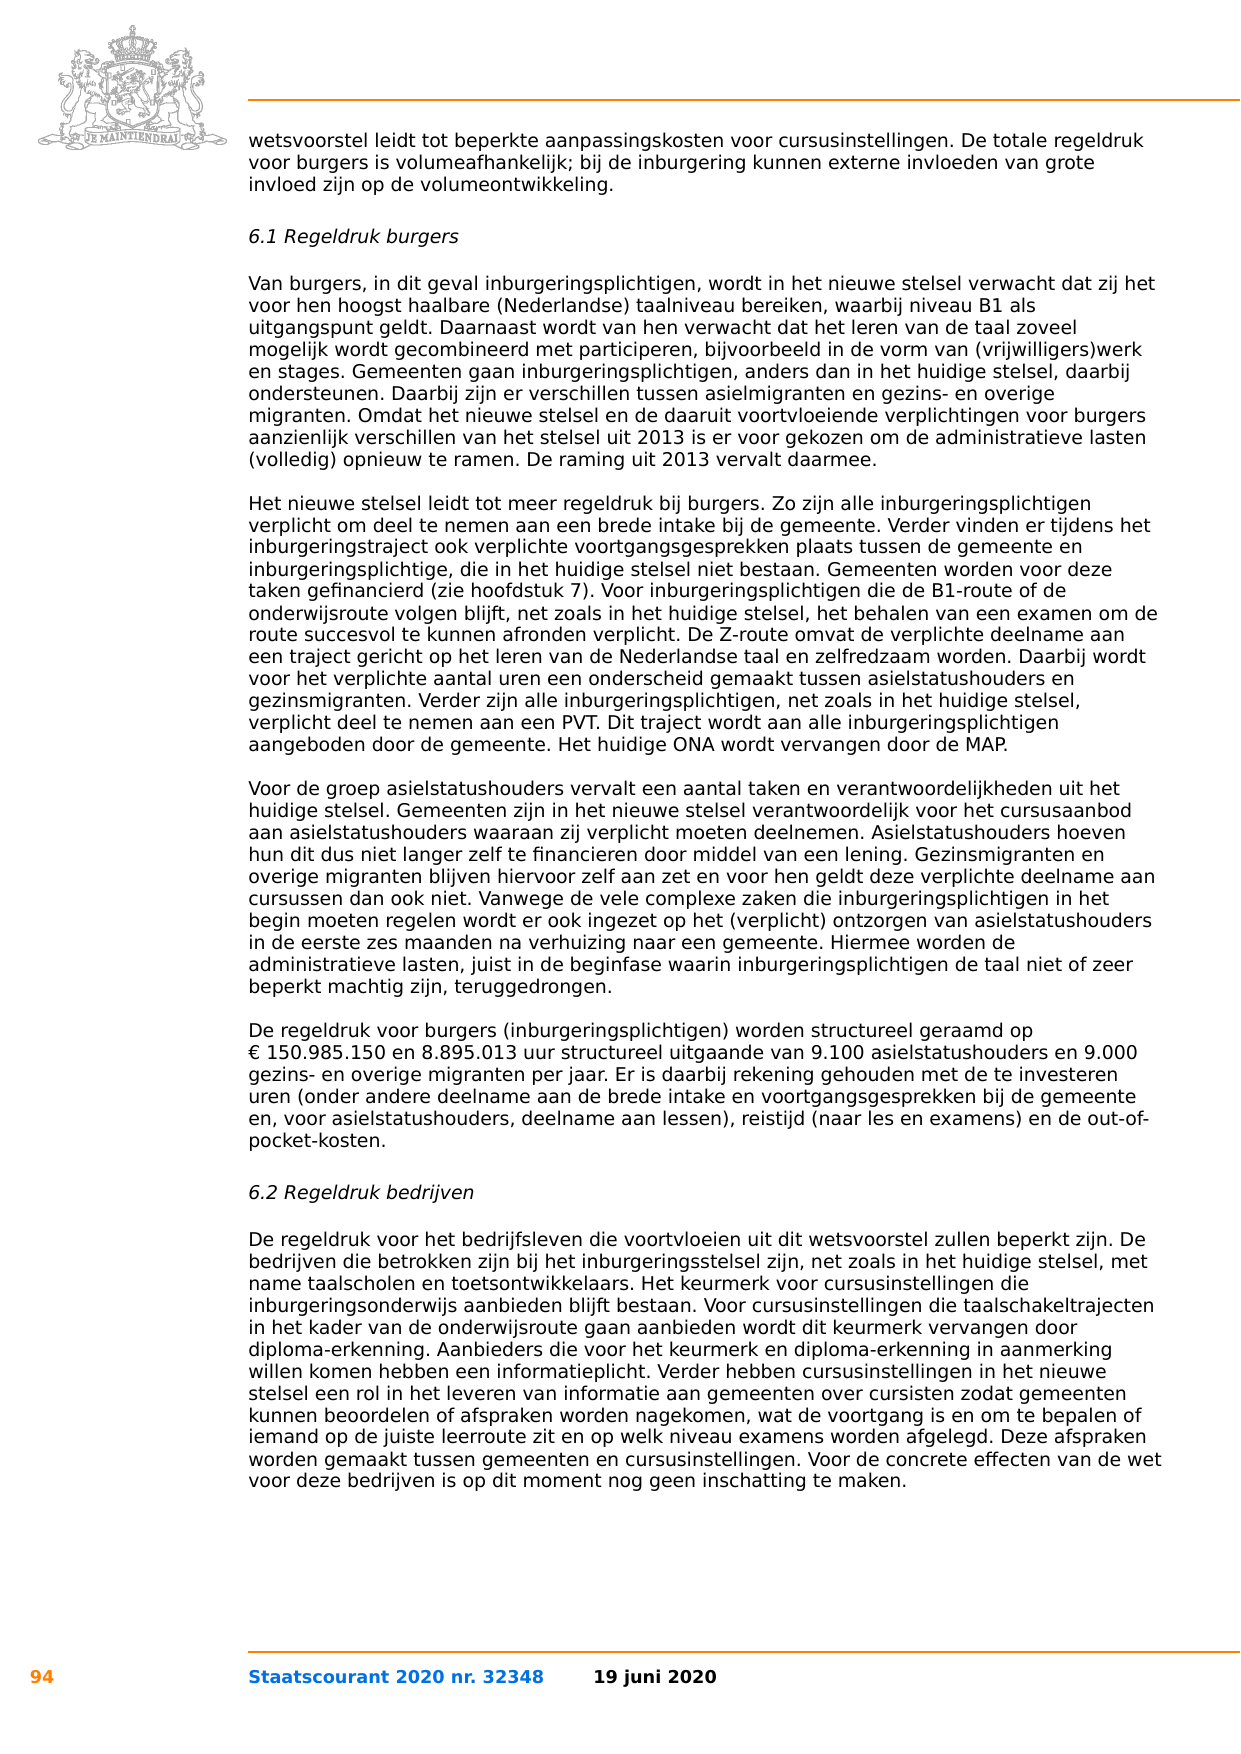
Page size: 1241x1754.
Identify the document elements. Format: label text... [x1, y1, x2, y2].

subtitle 6.1 Regeldruk burgers [248, 226, 1163, 248]
text Voor de groep asielstatushouders vervalt een aantal taken en verantwoordelijkheden uit het huidige stelsel. Gemeenten zijn in het nieuwe stelsel verantwoordelijk voor het cursusaanbod aan asielstatushouders waaraan zij verplicht moeten deelnemen. Asielstatushouders hoeven hun dit dus niet langer zelf te financieren door middel van een lening. Gezinsmigranten en overige migranten blijven hiervoor zelf aan zet en voor hen geldt deze verplichte deelname aan cursussen dan ook niet. Vanwege de vele complexe zaken die inburgeringsplichtigen in het begin moeten regelen wordt er ook ingezet op het (verplicht) ontzorgen van asielstatushouders in de eerste zes maanden na verhuizing naar een gemeente. Hiermee worden de administratieve lasten, juist in de beginfase waarin inburgeringsplichtigen de taal niet of zeer beperkt machtig zijn, teruggedrongen. [248, 778, 1163, 998]
subtitle 6.2 Regeldruk bedrijven [248, 1182, 1163, 1204]
text wetsvoorstel leidt tot beperkte aanpassingskosten voor cursusinstellingen. De totale regeldruk voor burgers is volumeafhankelijk; bij de inburgering kunnen externe invloeden van grote invloed zijn op de volumeontwikkeling. [248, 130, 1163, 196]
text De regeldruk voor het bedrijfsleven die voortvloeien uit dit wetsvoorstel zullen beperkt zijn. De bedrijven die betrokken zijn bij het inburgeringsstelsel zijn, net zoals in het huidige stelsel, met name taalscholen en toetsontwikkelaars. Het keurmerk voor cursusinstellingen die inburgeringsonderwijs aanbieden blijft bestaan. Voor cursusinstellingen die taalschakeltrajecten in het kader van de onderwijsroute gaan aanbieden wordt dit keurmerk vervangen door diploma-erkenning. Aanbieders die voor het keurmerk en diploma-erkenning in aanmerking willen komen hebben een informatieplicht. Verder hebben cursusinstellingen in het nieuwe stelsel een rol in het leveren van informatie aan gemeenten over cursisten zodat gemeenten kunnen beoordelen of afspraken worden nagekomen, wat de voortgang is en om te bepalen of iemand op de juiste leerroute zit en op welk niveau examens worden afgelegd. Deze afspraken worden gemaakt tussen gemeenten en cursusinstellingen. Voor de concrete effecten van de wet voor deze bedrijven is op dit moment nog geen inschatting te maken. [248, 1229, 1163, 1492]
picture [38, 25, 227, 150]
text De regeldruk voor burgers (inburgeringsplichtigen) worden structureel geraamd op € 150.985.150 en 8.895.013 uur structureel uitgaande van 9.100 asielstatushouders en 9.000 gezins- en overige migranten per jaar. Er is daarbij rekening gehouden met de te investeren uren (onder andere deelname aan de brede intake en voortgangsgesprekken bij de gemeente en, voor asielstatushouders, deelname aan lessen), reistijd (naar les en examens) en de out-of-pocket-kosten. [248, 1020, 1163, 1152]
text Van burgers, in dit geval inburgeringsplichtigen, wordt in het nieuwe stelsel verwacht dat zij het voor hen hoogst haalbare (Nederlandse) taalniveau bereiken, waarbij niveau B1 als uitgangspunt geldt. Daarnaast wordt van hen verwacht dat het leren van de taal zoveel mogelijk wordt gecombineerd met participeren, bijvoorbeeld in de vorm van (vrijwilligers)werk en stages. Gemeenten gaan inburgeringsplichtigen, anders dan in het huidige stelsel, daarbij ondersteunen. Daarbij zijn er verschillen tussen asielmigranten en gezins- en overige migranten. Omdat het nieuwe stelsel en de daaruit voortvloeiende verplichtingen voor burgers aanzienlijk verschillen van het stelsel uit 2013 is er voor gekozen om de administratieve lasten (volledig) opnieuw te ramen. De raming uit 2013 vervalt daarmee. [248, 273, 1163, 471]
text Het nieuwe stelsel leidt tot meer regeldruk bij burgers. Zo zijn alle inburgeringsplichtigen verplicht om deel te nemen aan een brede intake bij de gemeente. Verder vinden er tijdens het inburgeringstraject ook verplichte voortgangsgesprekken plaats tussen de gemeente en inburgeringsplichtige, die in het huidige stelsel niet bestaan. Gemeenten worden voor deze taken gefinancierd (zie hoofdstuk 7). Voor inburgeringsplichtigen die de B1-route of de onderwijsroute volgen blijft, net zoals in het huidige stelsel, het behalen van een examen om de route succesvol te kunnen afronden verplicht. De Z-route omvat de verplichte deelname aan een traject gericht op het leren van de Nederlandse taal en zelfredzaam worden. Daarbij wordt voor het verplichte aantal uren een onderscheid gemaakt tussen asielstatushouders en gezinsmigranten. Verder zijn alle inburgeringsplichtigen, net zoals in het huidige stelsel, verplicht deel te nemen aan een PVT. Dit traject wordt aan alle inburgeringsplichtigen aangeboden door de gemeente. Het huidige ONA wordt vervangen door de MAP. [248, 492, 1163, 756]
